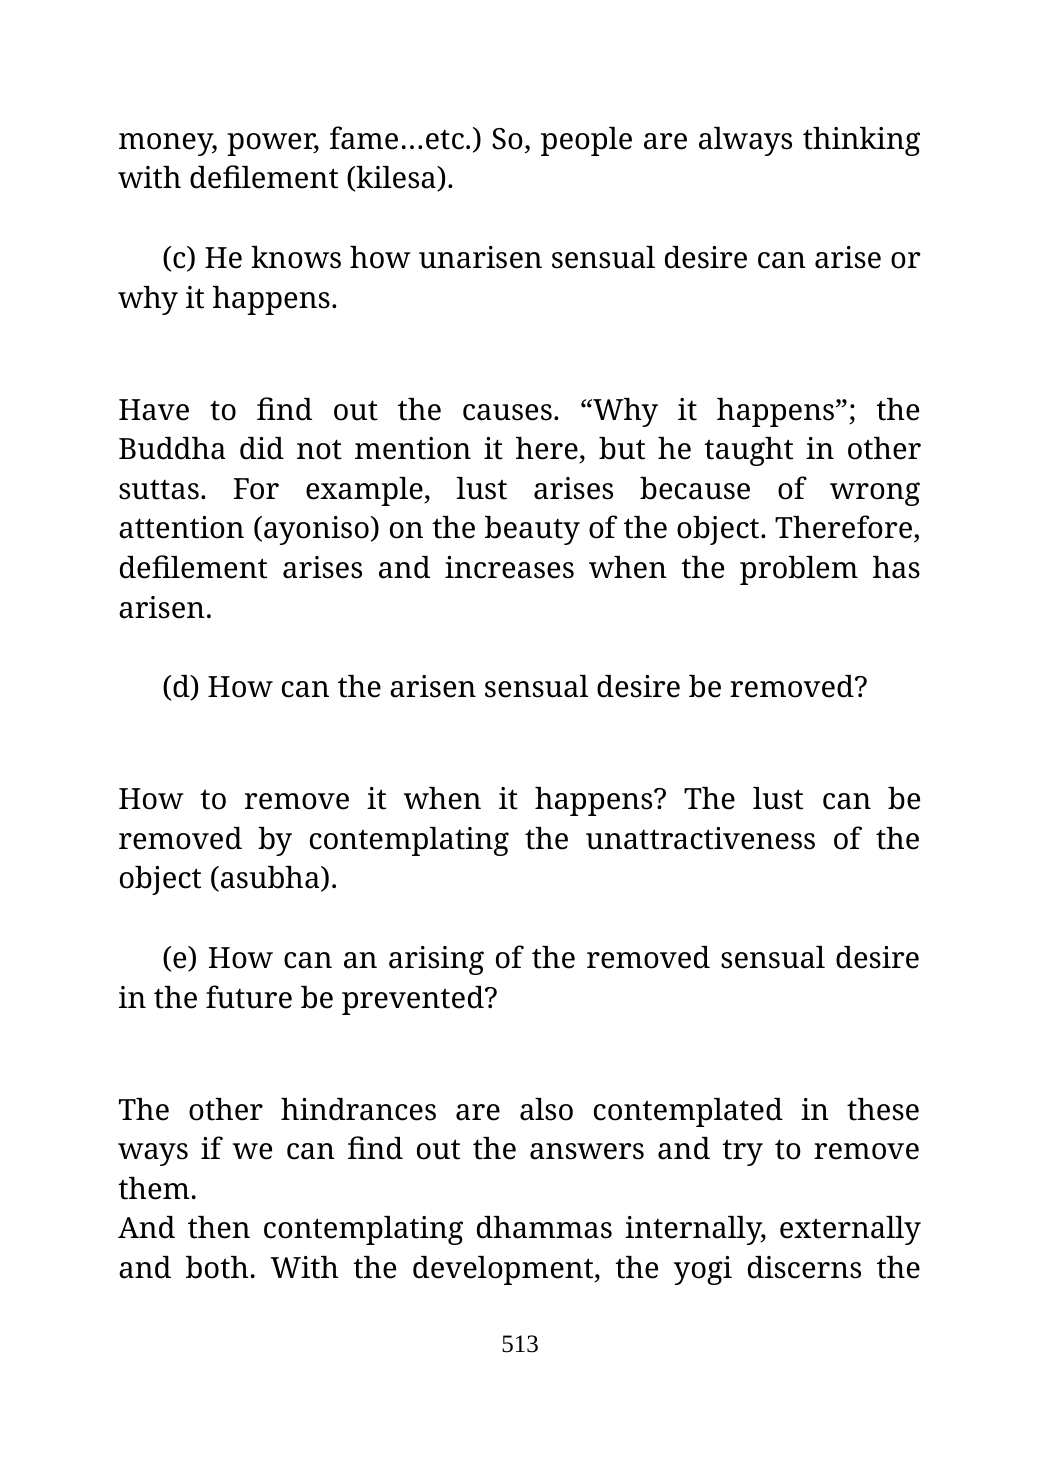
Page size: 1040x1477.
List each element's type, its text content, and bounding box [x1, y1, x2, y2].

text Have to find out the causes. “Why it happens”; the Buddha did not mention it here, but he taught in other suttas. For example, lust arises because of wrong attention (ayoniso) on the beauty of the object. Therefore, defilement arises and increases when the problem has arisen. (d) How can the arisen sensual desire be removed? [118, 349, 922, 706]
text How to remove it when it happens? The lust can be removed by contemplating the unattractiveness of the object (asubha). (e) How can an arising of the removed sensual desire in the future be prevented? [118, 739, 922, 1017]
text money, power, fame…etc.) So, people are always thinking with defilement (kilesa). (c) He knows how unarisen sensual desire can arise or why it happens. [118, 118, 922, 317]
text The other hindrances are also contemplated in these ways if we can find out the answers and try to remove them. And then contemplating dhammas internally, externally and both. With the development, the yogi discerns the [118, 1049, 922, 1287]
